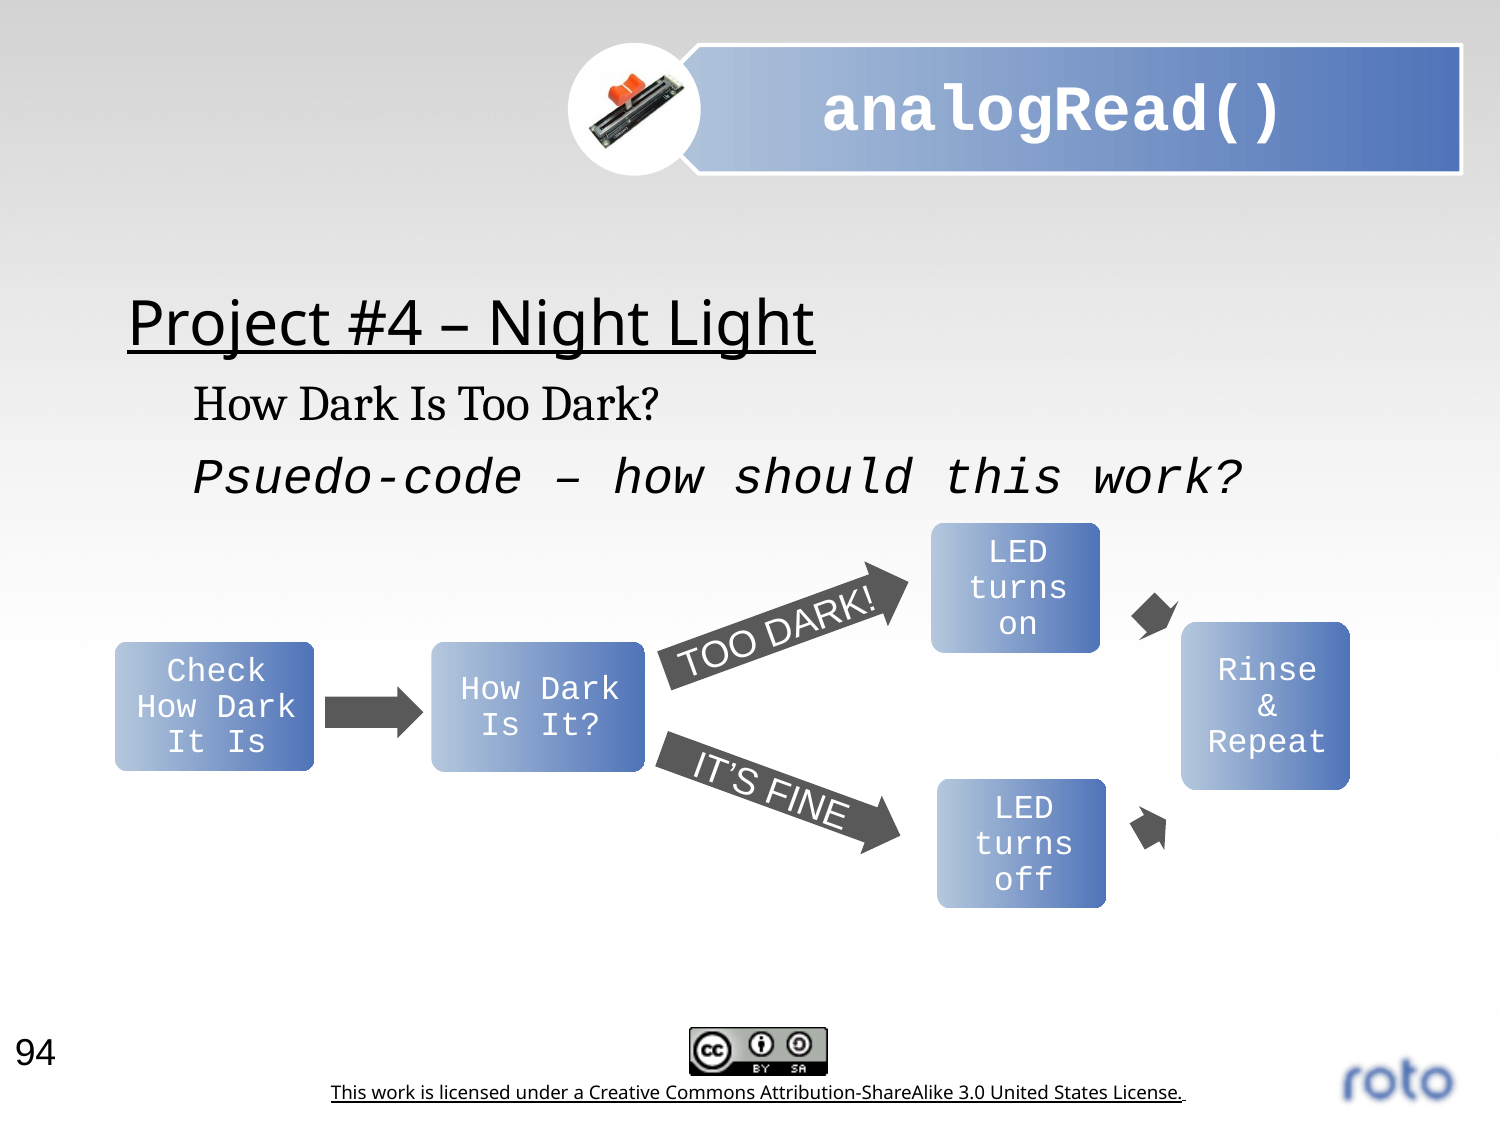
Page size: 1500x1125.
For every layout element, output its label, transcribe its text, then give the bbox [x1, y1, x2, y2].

text_box [570, 44, 699, 174]
picture [0, 0, 1500, 1125]
text_box [325, 686, 424, 739]
text_box TOO DARK! [657, 561, 909, 691]
text_box LED turns on [931, 522, 1101, 653]
text_box analogRead() [680, 45, 1462, 174]
text_box IT’S FINE [655, 731, 901, 855]
text_box How Dark Is It? [431, 642, 646, 772]
text_box LED turns off [937, 778, 1107, 909]
text_box [1131, 592, 1179, 641]
text_box Check How Dark It Is [114, 641, 315, 772]
text_box Rinse & Repeat [1180, 621, 1351, 791]
text_box [1129, 806, 1167, 850]
list Project #4 – Night Light How Dark Is Too Dark? Psuedo-code – how should this work? [112, 274, 1388, 1000]
